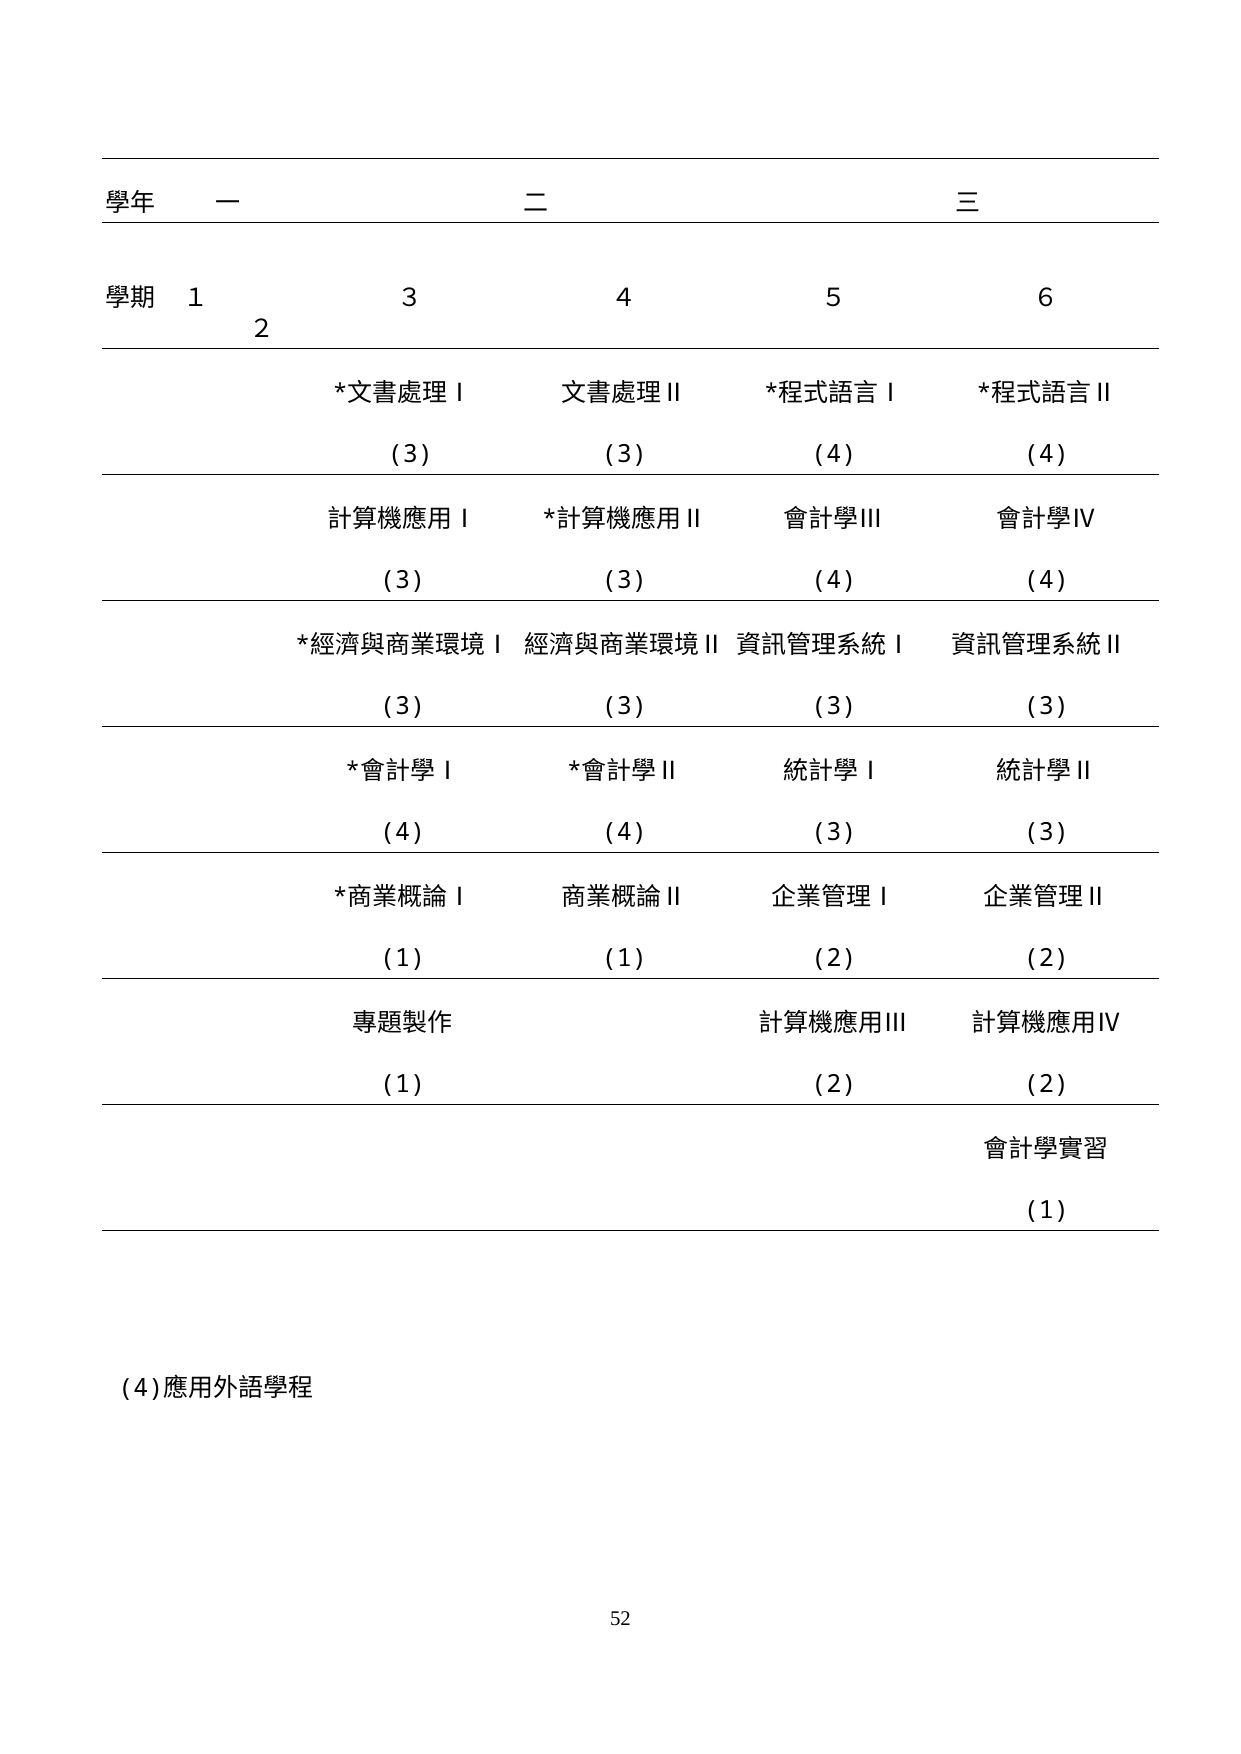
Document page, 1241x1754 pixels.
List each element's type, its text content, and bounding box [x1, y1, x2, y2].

table_cell [734, 1105, 933, 1230]
table_cell 會計學實習 (1) [934, 1105, 1158, 1230]
table_cell *會計學Ⅰ (4) [290, 727, 515, 852]
table_cell [102, 727, 158, 852]
table_cell [234, 1105, 290, 1230]
table_cell ６ [934, 223, 1158, 348]
table_cell [159, 979, 233, 1104]
table_cell [159, 1105, 233, 1230]
table_cell [515, 979, 733, 1104]
table_cell [159, 349, 233, 474]
table_cell [102, 349, 158, 474]
table_cell 計算機應用Ⅳ (2) [934, 979, 1158, 1104]
table_cell [102, 1105, 158, 1230]
table_cell 統計學Ⅰ (3) [734, 727, 933, 852]
table_cell *商業概論Ⅰ (1) [290, 853, 515, 978]
table_cell 資訊管理系統Ⅰ (3) [734, 601, 933, 726]
table_cell ２ [234, 223, 290, 348]
table_cell 會計學Ⅲ (4) [734, 475, 933, 600]
table_header 一 [159, 159, 296, 222]
table_cell ４ [515, 223, 733, 348]
table_cell 商業概論Ⅱ (1) [515, 853, 733, 978]
table_cell [102, 475, 158, 600]
table_cell [159, 475, 233, 600]
table_cell 經濟與商業環境Ⅱ (3) [515, 601, 733, 726]
table_cell [159, 853, 233, 978]
table_cell ３ [290, 223, 515, 348]
table_cell 企業管理Ⅱ (2) [934, 853, 1158, 978]
table_cell 專題製作 (1) [290, 979, 515, 1104]
table_cell [159, 601, 233, 726]
table_cell [102, 979, 158, 1104]
table_cell *會計學Ⅱ (4) [515, 727, 733, 852]
table_cell 統計學Ⅱ (3) [934, 727, 1158, 852]
table_header 二 [296, 159, 776, 222]
table_cell 計算機應用Ⅰ (3) [290, 475, 515, 600]
table_cell [234, 853, 290, 978]
table_header 學年 [102, 159, 158, 222]
table_cell [234, 601, 290, 726]
table_cell *文書處理Ⅰ (3) [290, 349, 515, 474]
table_cell *程式語言Ⅱ (4) [934, 349, 1158, 474]
table_cell [515, 1105, 733, 1230]
table_header 三 [776, 159, 1158, 222]
table_cell [234, 475, 290, 600]
table_cell 計算機應用Ⅲ (2) [734, 979, 933, 1104]
table_cell 資訊管理系統Ⅱ (3) [934, 601, 1158, 726]
table_cell [234, 727, 290, 852]
table_cell [290, 1105, 515, 1230]
table_cell [102, 601, 158, 726]
table_cell 企業管理Ⅰ (2) [734, 853, 933, 978]
table_cell 學期 [102, 223, 158, 348]
table_cell ５ [734, 223, 933, 348]
table_cell [234, 349, 290, 474]
table_cell [234, 979, 290, 1104]
table_cell *程式語言Ⅰ (4) [734, 349, 933, 474]
table_cell 文書處理Ⅱ (3) [515, 349, 733, 474]
table_cell [102, 853, 158, 978]
table_cell 會計學Ⅳ (4) [934, 475, 1158, 600]
table_cell [159, 727, 233, 852]
table_cell *計算機應用Ⅱ (3) [515, 475, 733, 600]
text (4)應用外語學程 [118, 1344, 1122, 1406]
table_cell *經濟與商業環境Ⅰ (3) [290, 601, 515, 726]
table_cell １ [159, 223, 233, 348]
